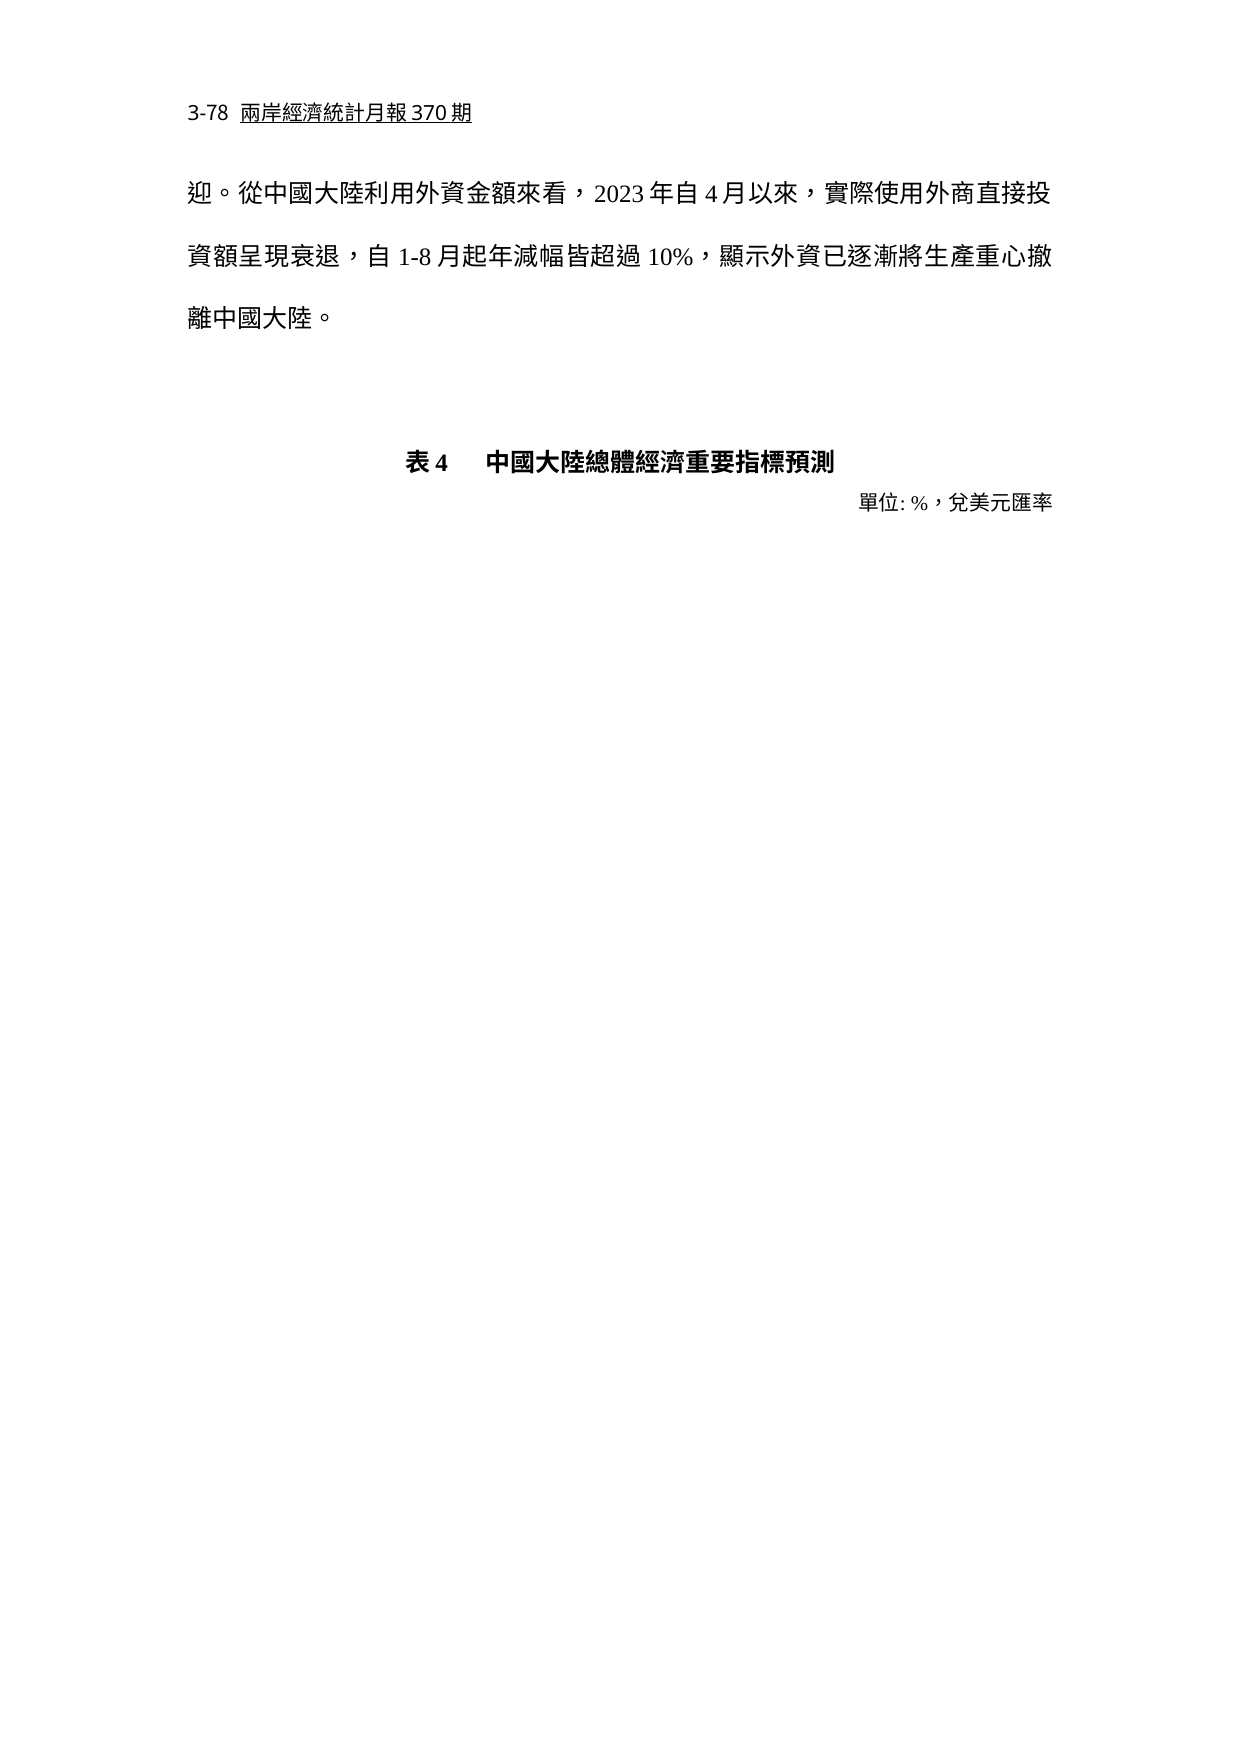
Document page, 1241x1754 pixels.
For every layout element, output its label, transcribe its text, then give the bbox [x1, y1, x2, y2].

text 單位: %，兌美元匯率 [187, 479, 1053, 516]
text 迎。從中國大陸利用外資金額來看，2023年自4月以來，實際使用外商直接投資額呈現衰退，自1-8月起年減幅皆超過10%，顯示外資已逐漸將生產重心撤離中國大陸。 [187, 150, 1053, 337]
text 表4 中國大陸總體經濟重要指標預測 [187, 443, 1053, 479]
